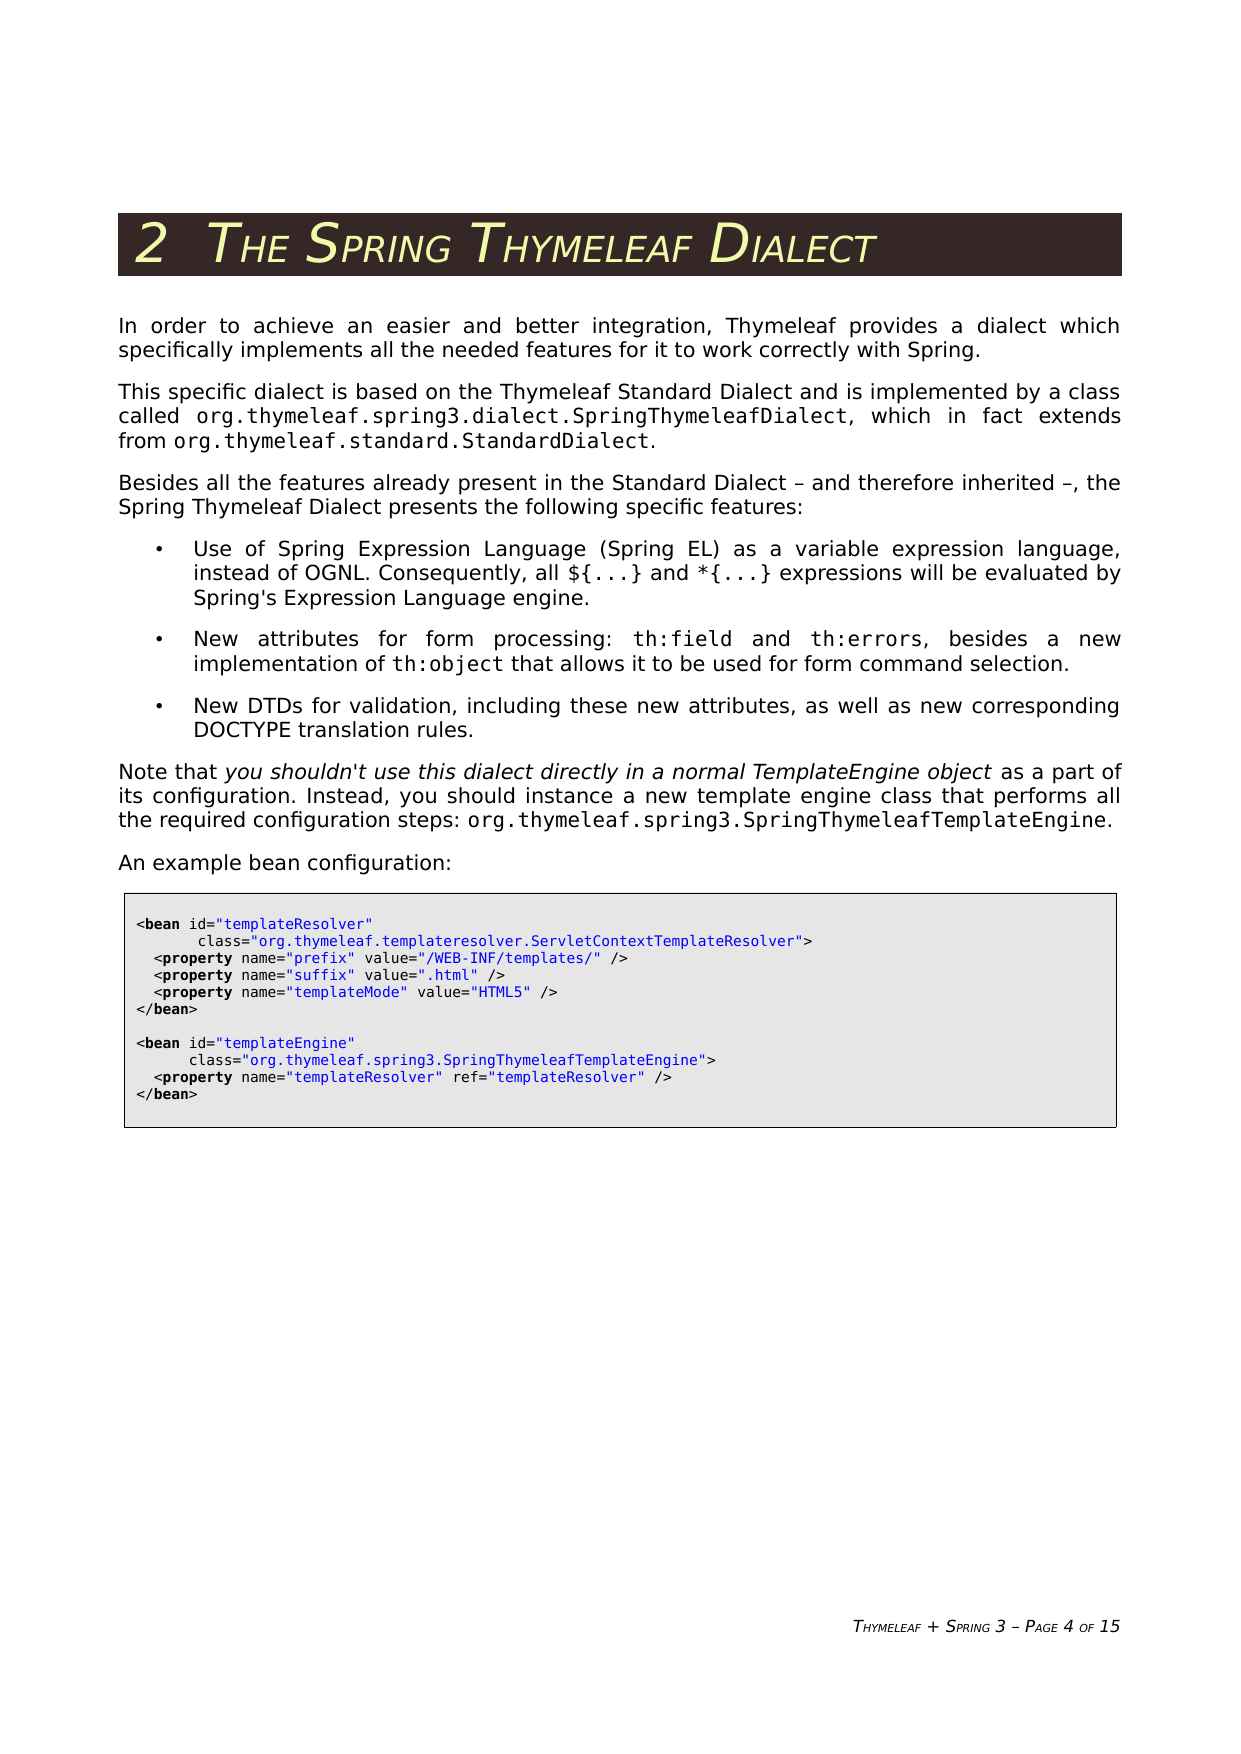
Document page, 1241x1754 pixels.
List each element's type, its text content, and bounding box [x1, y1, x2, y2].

text Note that you shouldn't use this dialect directly in a normal TemplateEngine object as a part of its configuration. Instead, you should instance a new template engine class that performs all the required configuration steps: org.thymeleaf.spring3.SpringThymeleafTemplateEngine. [118, 760, 1122, 833]
text This specific dialect is based on the Thymeleaf Standard Dialect and is implemented by a class called org.thymeleaf.spring3.dialect.SpringThymeleafDialect, which in fact extends from org.thymeleaf.standard.StandardDialect. [118, 380, 1122, 453]
list New attributes for form processing: th:field and th:errors, besides a new implementation of th:object that allows it to be used for form command selection. [156, 627, 1122, 676]
text <bean id="templateResolver" class="org.thymeleaf.templateresolver.ServletContextTemplateResolver"> <property name="prefix" value="/WEB-INF/templates/" /> <property name="suffix" value=".html" /> <property name="templateMode" value="HTML5" /> </bean> <bean id="templateEngine" class="org.thymeleaf.spring3.SpringThymeleafTemplateEngine"> <property name="templateResolver" ref="templateResolver" /> </bean> [125, 894, 1116, 1127]
list New DTDs for validation, including these new attributes, as well as new corresponding DOCTYPE translation rules. [156, 694, 1122, 742]
text In order to achieve an easier and better integration, Thymeleaf provides a dialect which specifically implements all the needed features for it to work correctly with Spring. [118, 314, 1122, 362]
list Use of Spring Expression Language (Spring EL) as a variable expression language, instead of OGNL. Consequently, all ${...} and *{...} expressions will be evaluated by Spring's Expression Language engine. [156, 537, 1122, 610]
subtitle The Spring Thymeleaf Dialect [118, 213, 1122, 276]
text An example bean configuration: [118, 851, 1122, 875]
text Besides all the features already present in the Standard Dialect – and therefore inherited –, the Spring Thymeleaf Dialect presents the following specific features: [118, 471, 1122, 519]
